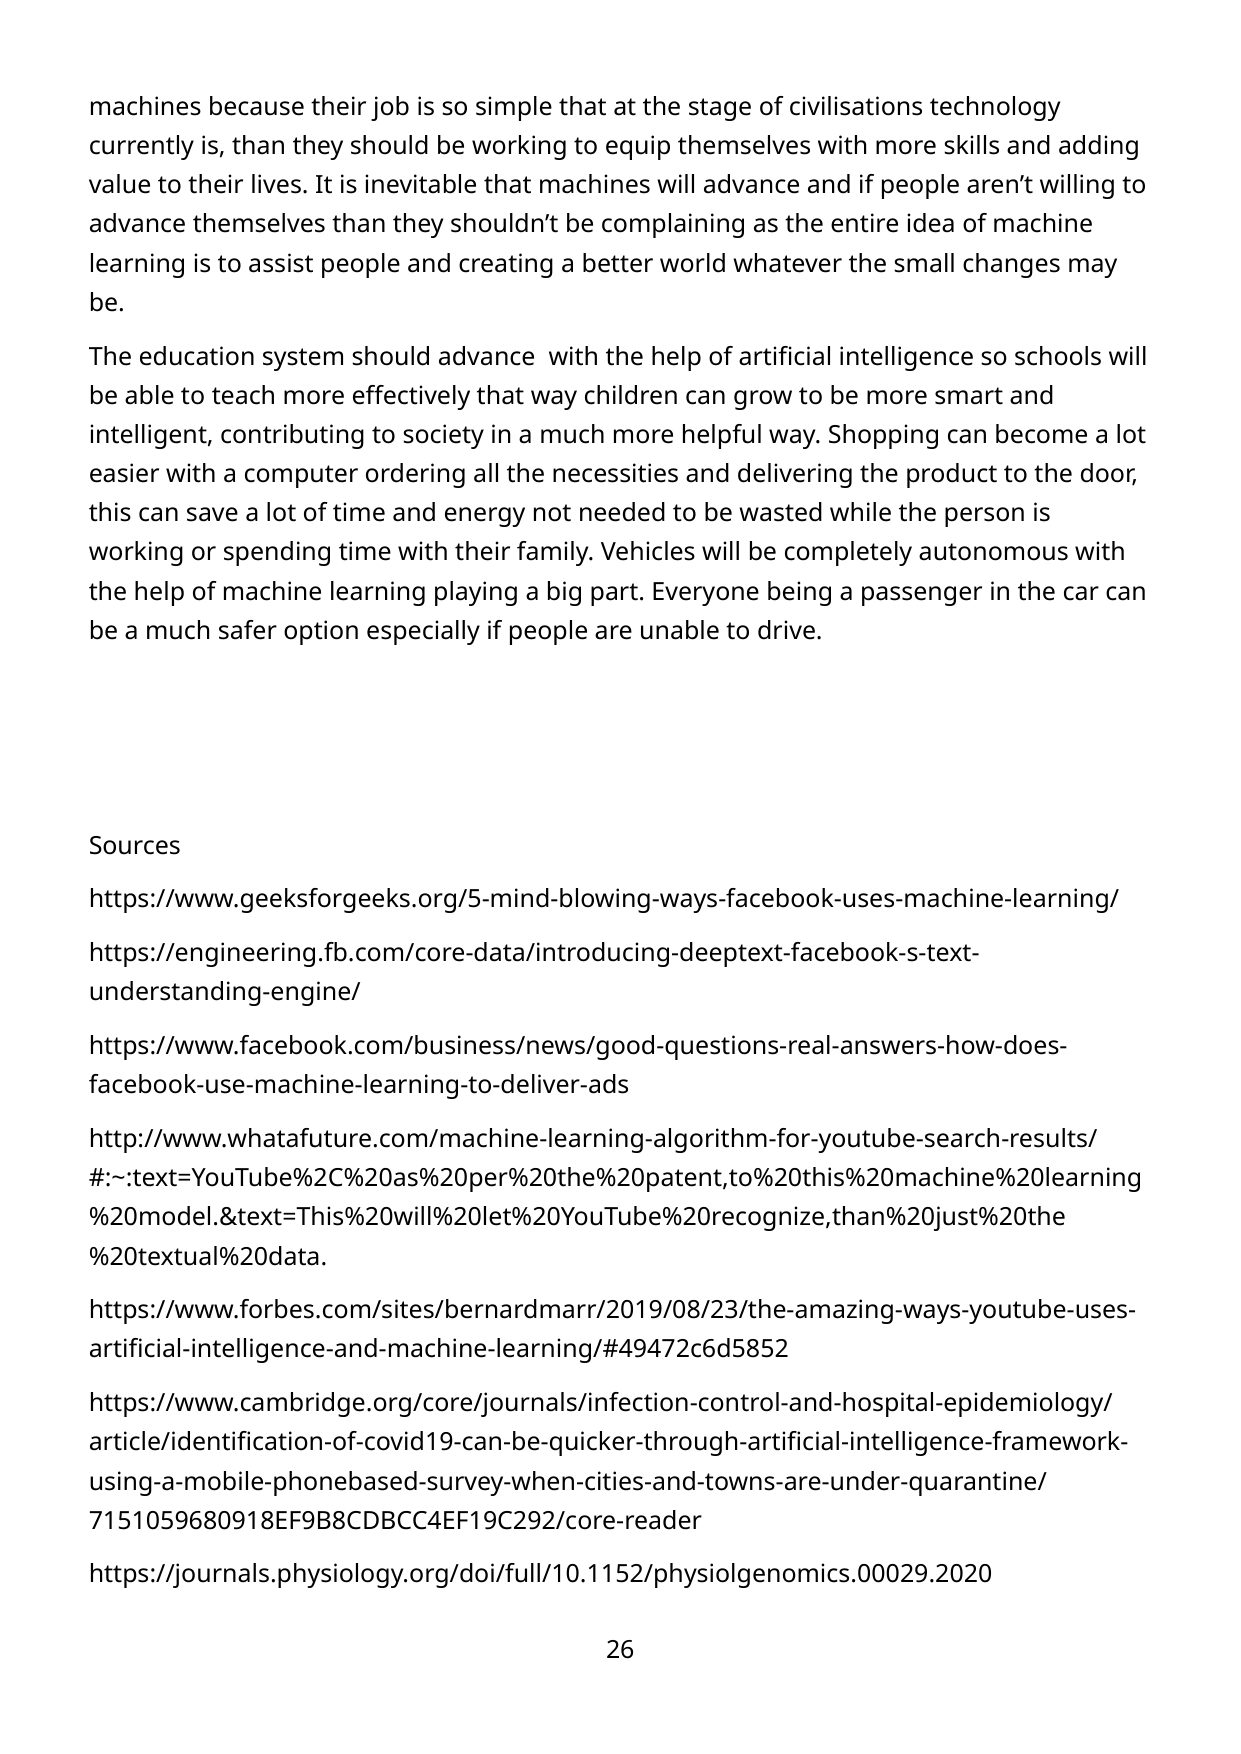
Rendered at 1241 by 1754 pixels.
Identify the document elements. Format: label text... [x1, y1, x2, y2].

text https://www.facebook.com/business/news/good-questions-real-answers-how-does-facebook-use-machine-learning-to-deliver-ads [88, 1028, 1152, 1101]
text machines because their job is so simple that at the stage of civilisations technology currently is, than they should be working to equip themselves with more skills and adding value to their lives. It is inevitable that machines will advance and if people aren’t willing to advance themselves than they shouldn’t be complaining as the entire idea of machine learning is to assist people and creating a better world whatever the small changes may be. [88, 88, 1152, 318]
text https://www.geeksforgeeks.org/5-mind-blowing-ways-facebook-uses-machine-learning/ [88, 881, 1152, 915]
text https://engineering.fb.com/core-data/introducing-deeptext-facebook-s-text-understanding-engine/ [88, 935, 1152, 1008]
text http://www.whatafuture.com/machine-learning-algorithm-for-youtube-search-results/#:~:text=YouTube%2C%20as%20per%20the%20patent,to%20this%20machine%20learning%20model.&text=This%20will%20let%20YouTube%20recognize,than%20just%20the%20textual%20data. [88, 1121, 1152, 1272]
text Sources [88, 827, 1152, 861]
text https://www.forbes.com/sites/bernardmarr/2019/08/23/the-amazing-ways-youtube-uses-artificial-intelligence-and-machine-learning/#49472c6d5852 [88, 1292, 1152, 1365]
text The education system should advance with the help of artificial intelligence so schools will be able to teach more effectively that way children can grow to be more smart and intelligent, contributing to society in a much more helpful way. Shopping can become a lot easier with a computer ordering all the necessities and delivering the product to the door, this can save a lot of time and energy not needed to be wasted while the person is working or spending time with their family. Vehicles will be completely autonomous with the help of machine learning playing a big part. Everyone being a passenger in the car can be a much safer option especially if people are unable to drive. [88, 338, 1152, 646]
text https://www.cambridge.org/core/journals/infection-control-and-hospital-epidemiology/article/identification-of-covid19-can-be-quicker-through-artificial-intelligence-framework-using-a-mobile-phonebased-survey-when-cities-and-towns-are-under-quarantine/7151059680918EF9B8CDBCC4EF19C292/core-reader [88, 1385, 1152, 1536]
text https://journals.physiology.org/doi/full/10.1152/physiolgenomics.00029.2020 [88, 1556, 1152, 1590]
